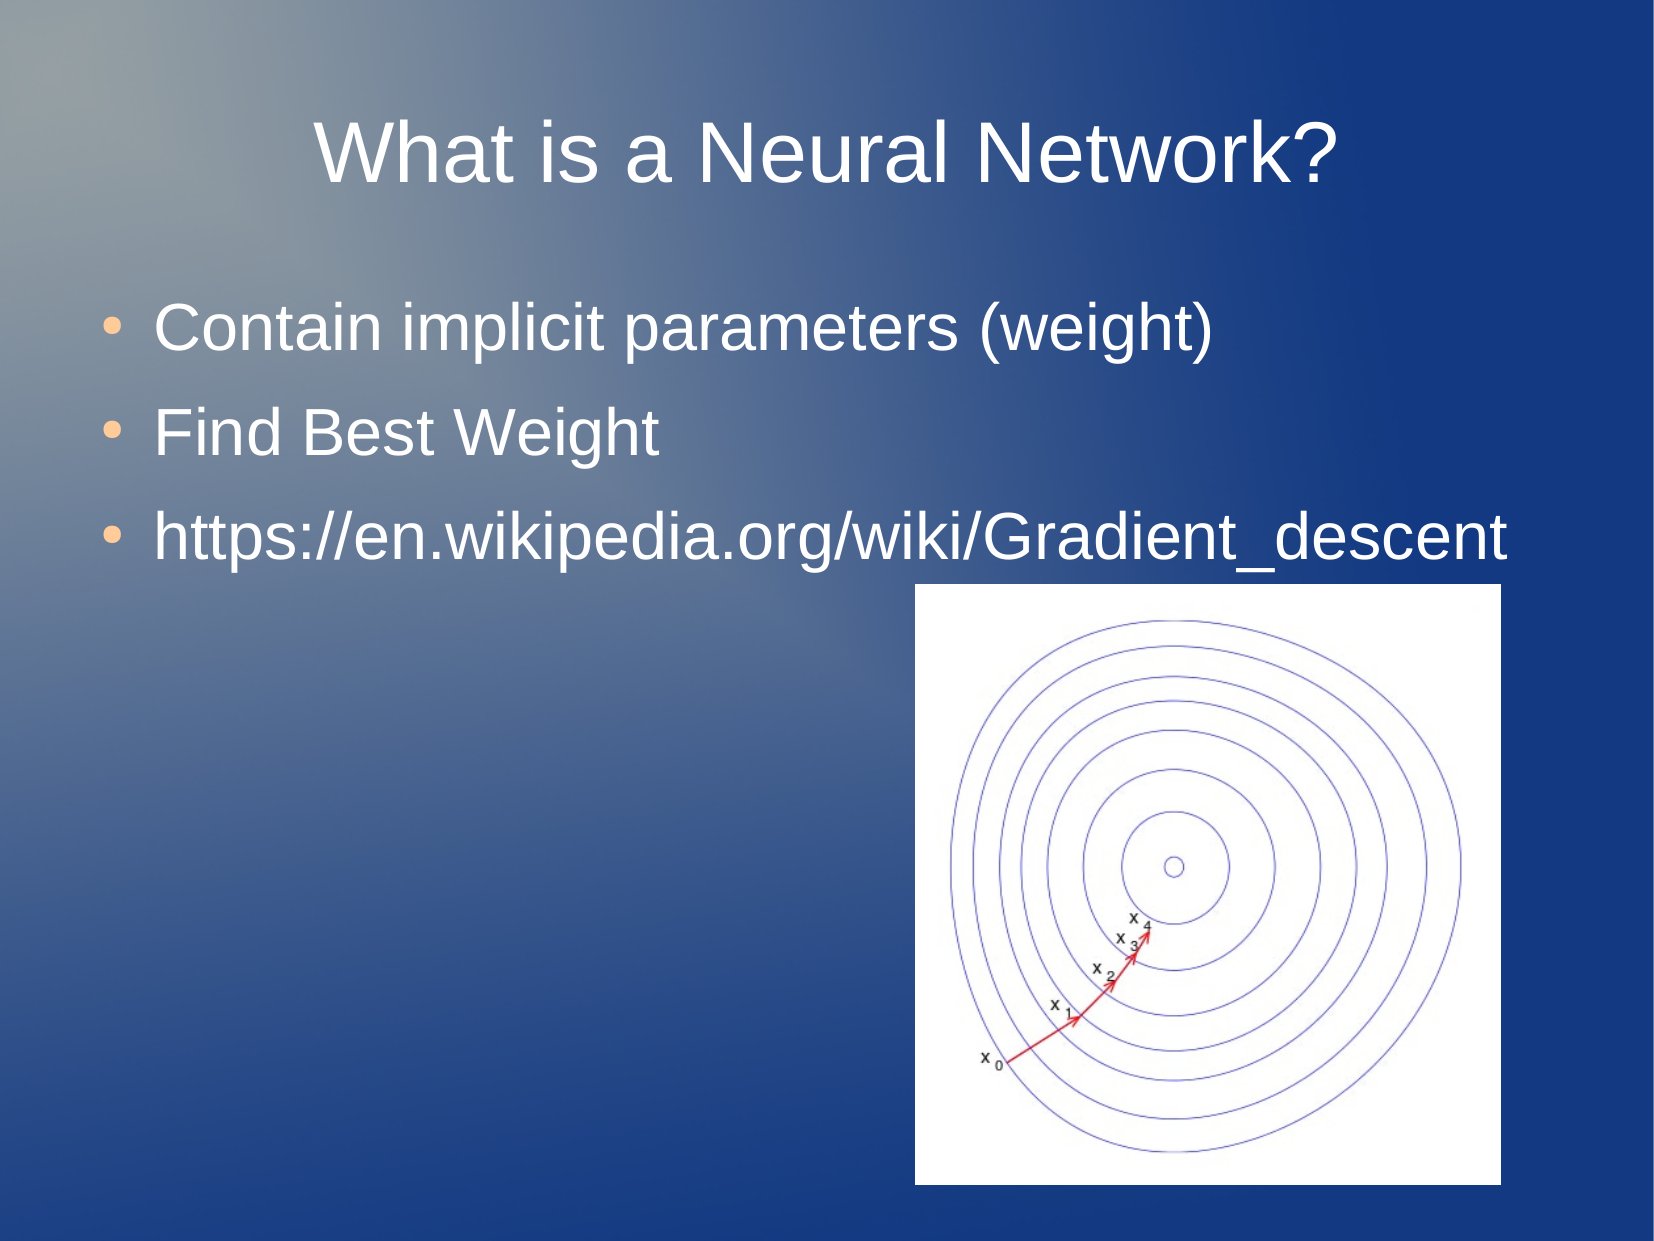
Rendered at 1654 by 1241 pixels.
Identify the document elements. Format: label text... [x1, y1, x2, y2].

picture [0, 0, 1654, 1241]
title What is a Neural Network? [82, 49, 1571, 257]
list Contain implicit parameters (weight) Find Best Weight https://en.wikipedia.org/wiki/Gradient_descent [82, 290, 1571, 1109]
